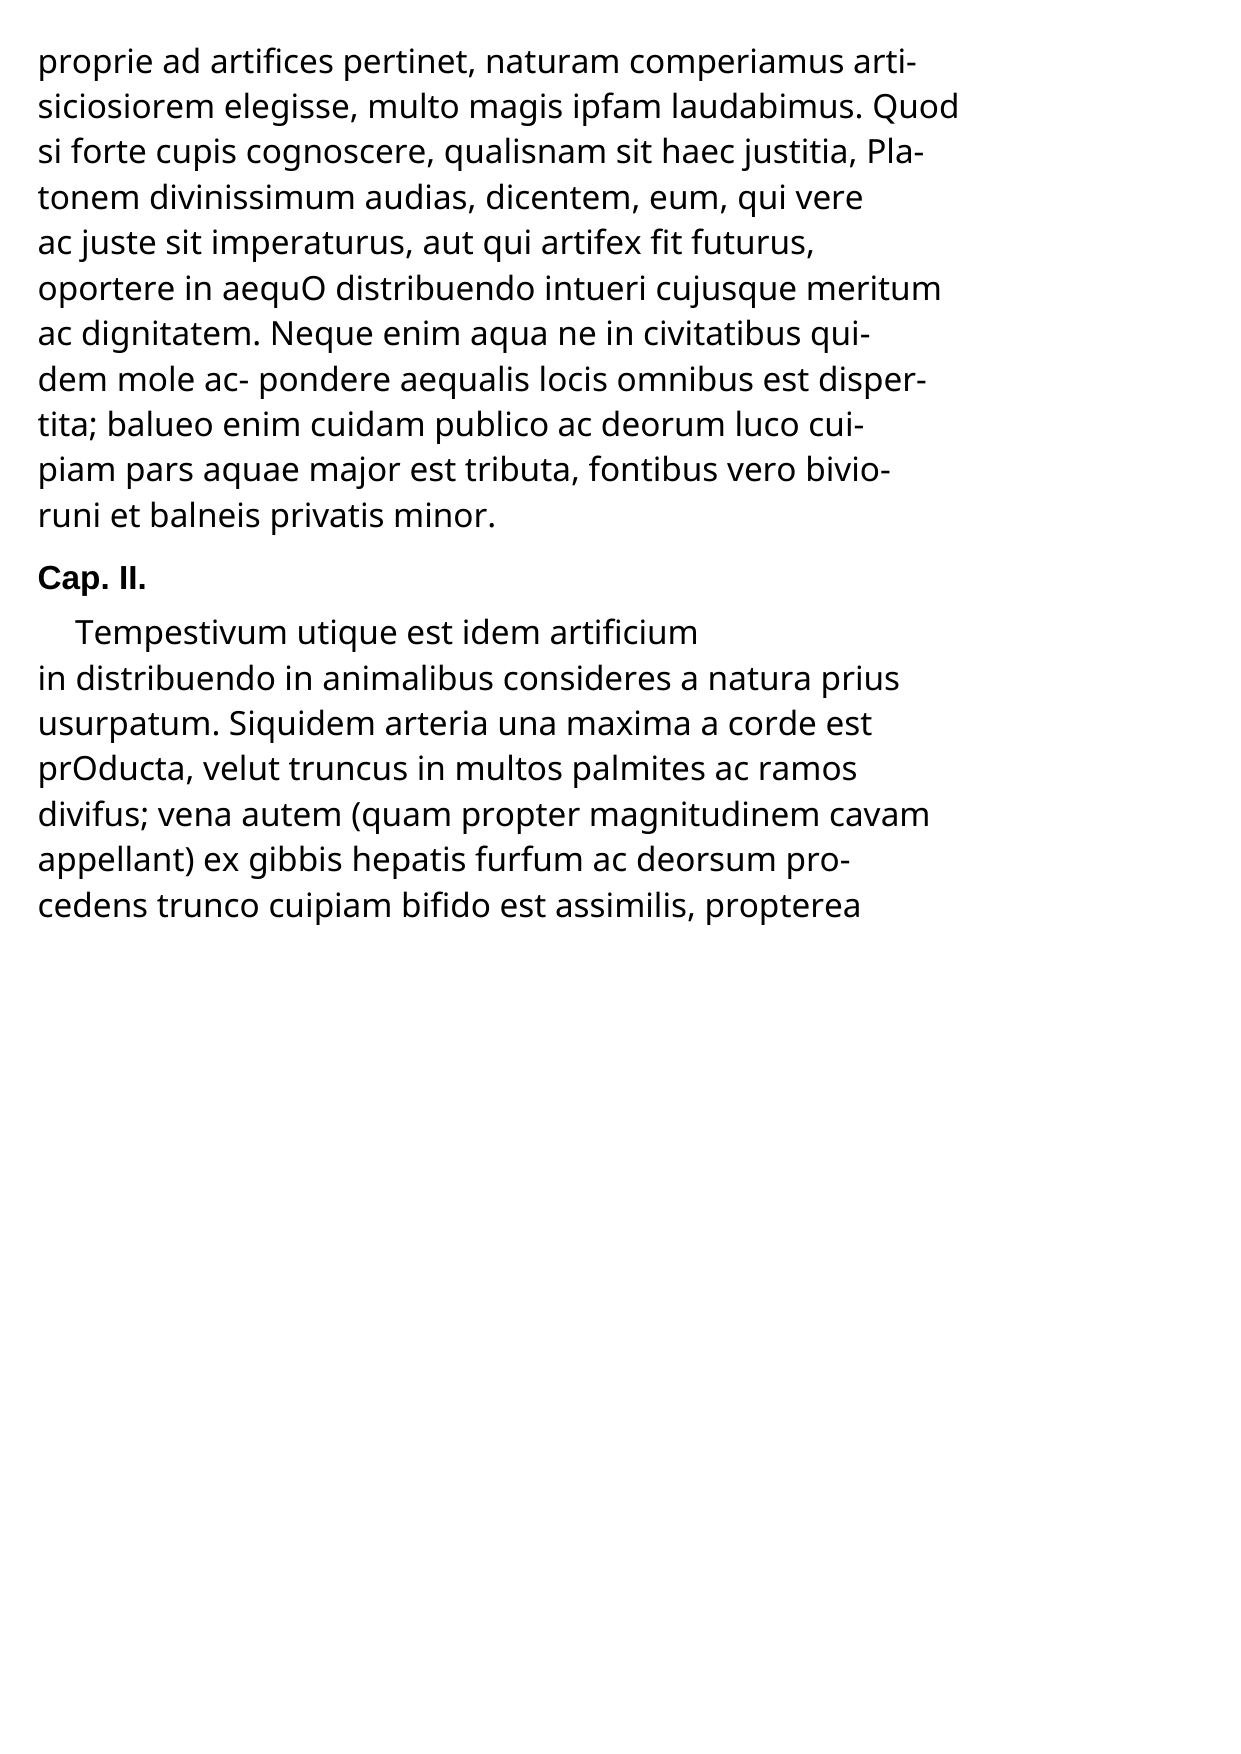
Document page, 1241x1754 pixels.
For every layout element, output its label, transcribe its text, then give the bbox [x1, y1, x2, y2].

text proprie ad artifices pertinet, naturam comperiamus arti- siciosiorem elegisse, multo magis ipfam laudabimus. Quod si forte cupis cognoscere, qualisnam sit haec justitia, Pla- tonem divinissimum audias, dicentem, eum, qui vere ac juste sit imperaturus, aut qui artifex fit futurus, oportere in aequO distribuendo intueri cujusque meritum ac dignitatem. Neque enim aqua ne in civitatibus qui- dem mole ac- pondere aequalis locis omnibus est disper- tita; balueo enim cuidam publico ac deorum luco cui- piam pars aquae major est tributa, fontibus vero bivio- runi et balneis privatis minor. [37, 37, 1203, 537]
subtitle Cap. II. [37, 558, 1203, 596]
text Tempestivum utique est idem artificium in distribuendo in animalibus consideres a natura prius usurpatum. Siquidem arteria una maxima a corde est prOducta, velut truncus in multos palmites ac ramos divifus; vena autem (quam propter magnitudinem cavam appellant) ex gibbis hepatis furfum ac deorsum pro- cedens trunco cuipiam bifido est assimilis, propterea [37, 609, 1203, 927]
